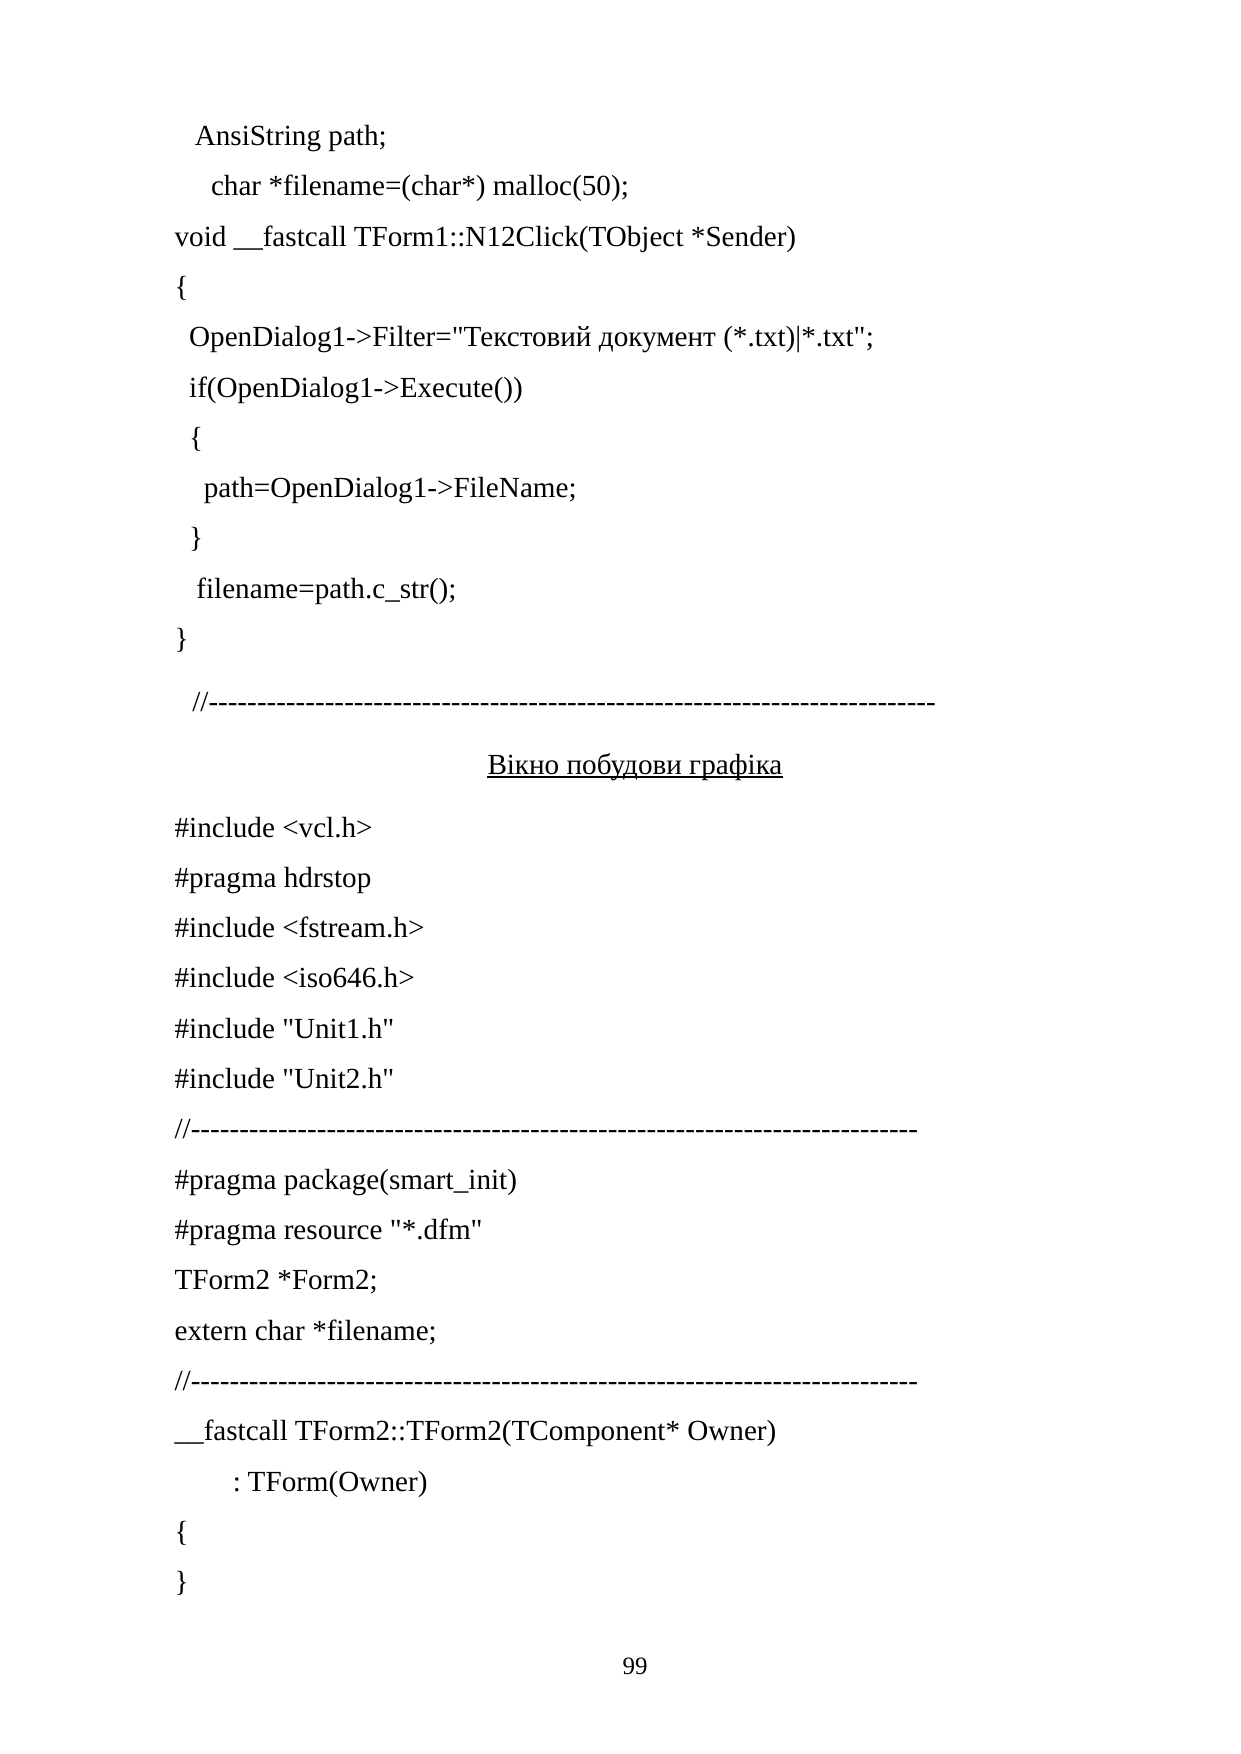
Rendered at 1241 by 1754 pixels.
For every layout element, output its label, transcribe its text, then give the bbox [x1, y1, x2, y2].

subtitle path=OpenDialog1->FileName; [118, 470, 1152, 504]
subtitle filename=path.c_str(); [118, 571, 1152, 604]
subtitle //--------------------------------------------------------------------------- [118, 1363, 1152, 1397]
subtitle { [118, 420, 1152, 453]
subtitle } [118, 621, 1152, 655]
subtitle char *filename=(char*) malloc(50); [118, 168, 1152, 202]
subtitle #pragma hdrstop [118, 860, 1152, 893]
subtitle #pragma package(smart_init) [118, 1162, 1152, 1195]
subtitle #include <fstream.h> [118, 910, 1152, 944]
subtitle //--------------------------------------------------------------------------- [118, 684, 1152, 718]
subtitle } [118, 521, 1152, 554]
subtitle TForm2 *Form2; [118, 1262, 1152, 1296]
subtitle Вікно побудови графіка [118, 747, 1152, 780]
subtitle #include "Unit2.h" [118, 1061, 1152, 1095]
subtitle { [118, 1514, 1152, 1548]
subtitle { [118, 269, 1152, 303]
subtitle } [118, 1564, 1152, 1598]
subtitle if(OpenDialog1->Execute()) [118, 370, 1152, 403]
subtitle __fastcall TForm2::TForm2(TComponent* Owner) [118, 1413, 1152, 1447]
subtitle OpenDialog1->Filter="Текстовий документ (*.txt)|*.txt"; [118, 319, 1152, 353]
subtitle : TForm(Owner) [118, 1464, 1152, 1497]
subtitle #include <iso646.h> [118, 961, 1152, 994]
subtitle AnsiString path; [118, 118, 1152, 152]
subtitle #include "Unit1.h" [118, 1011, 1152, 1044]
subtitle extern char *filename; [118, 1313, 1152, 1346]
subtitle //--------------------------------------------------------------------------- [118, 1112, 1152, 1145]
subtitle #include <vcl.h> [118, 810, 1152, 843]
subtitle void __fastcall TForm1::N12Click(TObject *Sender) [118, 219, 1152, 252]
subtitle #pragma resource "*.dfm" [118, 1212, 1152, 1246]
